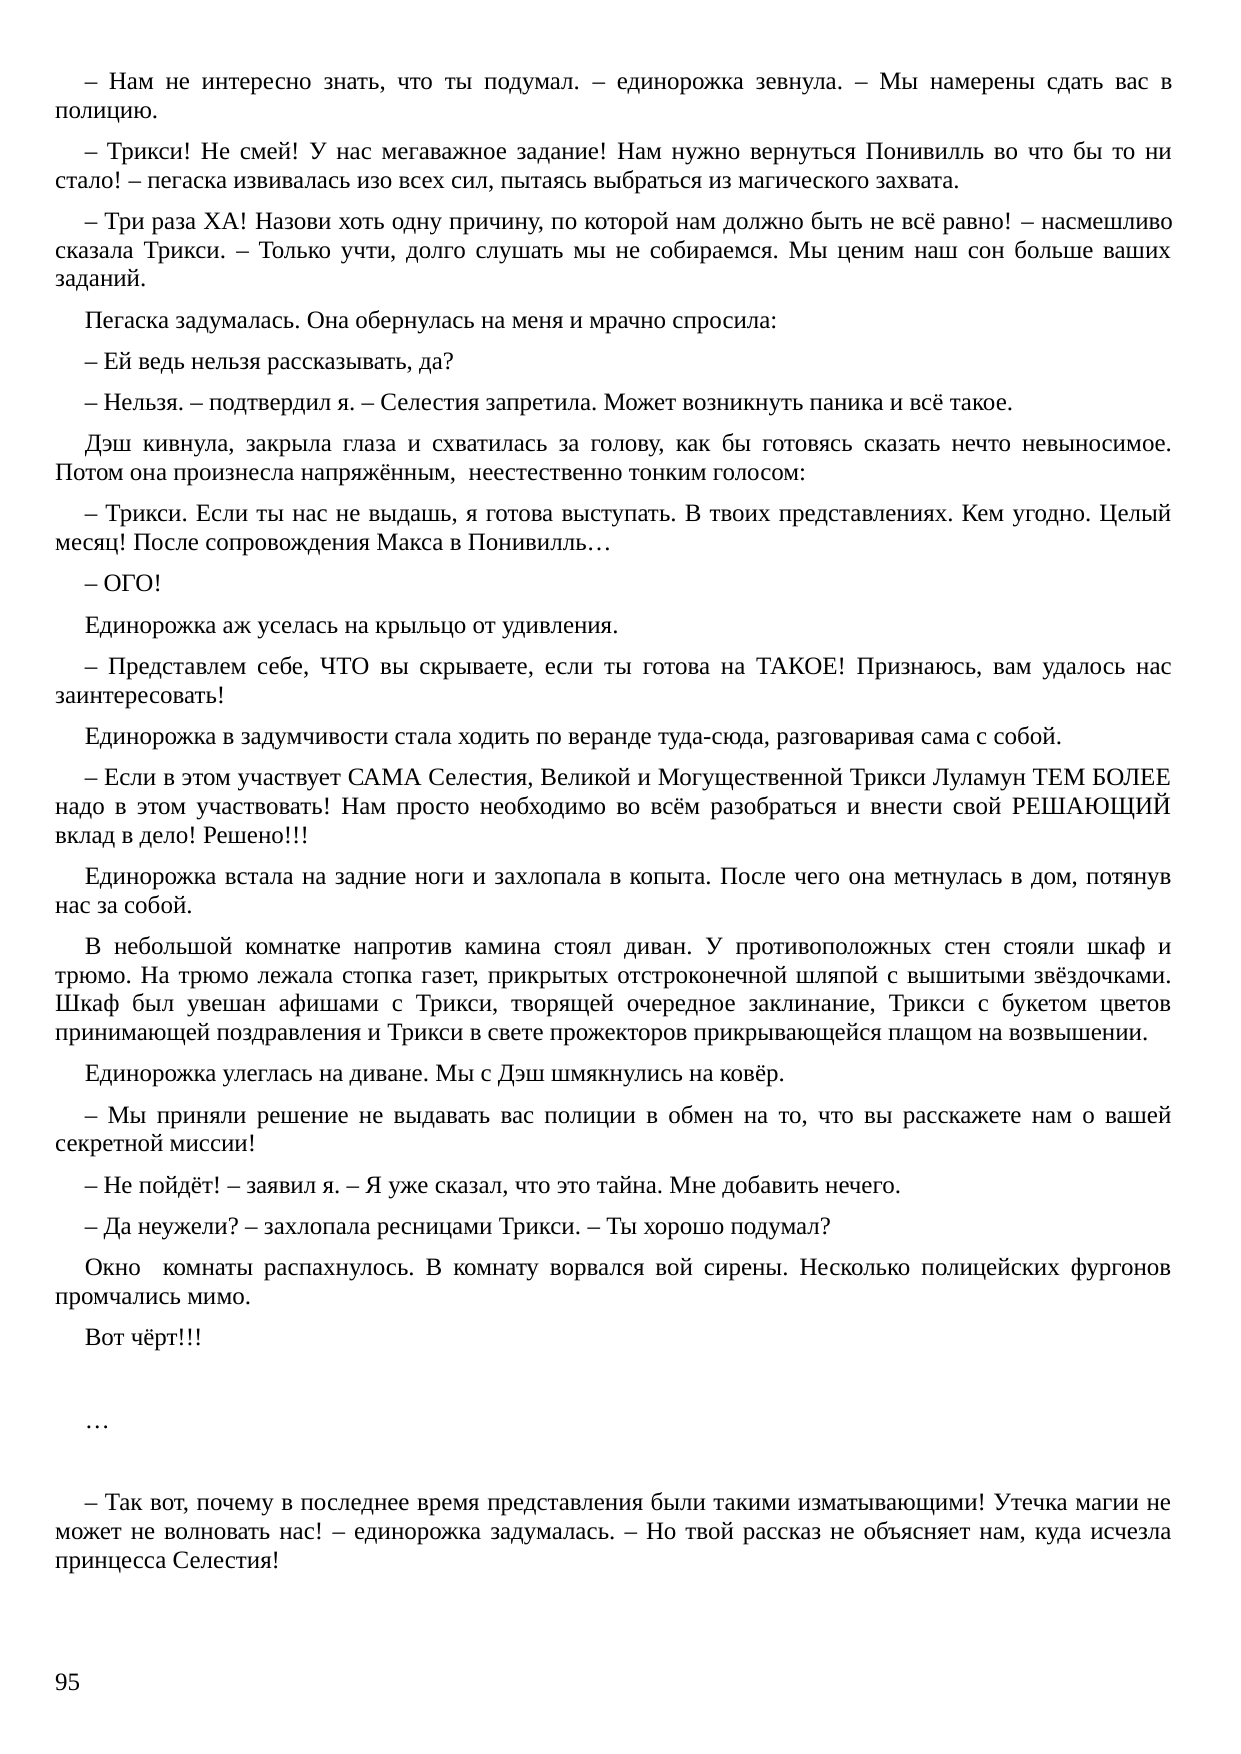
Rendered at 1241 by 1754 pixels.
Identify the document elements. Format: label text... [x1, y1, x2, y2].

text Единорожка аж уселась на крыльцо от удивления. [55, 610, 1173, 638]
text – Если в этом участвует САМА Селестия, Великой и Могущественной Трикси Луламун ТЕМ БОЛЕЕ надо в этом участвовать! Нам просто необходимо во всём разобраться и внести свой РЕШАЮЩИЙ вклад в дело! Решено!!! [55, 762, 1173, 848]
text – Нельзя. – подтвердил я. – Селестия запретила. Может возникнуть паника и всё такое. [55, 387, 1173, 416]
text Дэш кивнула, закрыла глаза и схватилась за голову, как бы готовясь сказать нечто невыносимое. Потом она произнесла напряжённым, неестественно тонким голосом: [55, 428, 1173, 486]
text – ОГО! [55, 568, 1173, 597]
text – Трикси. Если ты нас не выдашь, я готова выступать. В твоих представлениях. Кем угодно. Целый месяц! После сопровождения Макса в Понивилль… [55, 498, 1173, 556]
text … [55, 1405, 1173, 1433]
text – Не пойдёт! – заявил я. – Я уже сказал, что это тайна. Мне добавить нечего. [55, 1170, 1173, 1198]
text – Трикси! Не смей! У нас мегаважное задание! Нам нужно вернуться Понивилль во что бы то ни стало! – пегаска извивалась изо всех сил, пытаясь выбраться из магического захвата. [55, 136, 1173, 193]
text В небольшой комнатке напротив камина стоял диван. У противоположных стен стояли шкаф и трюмо. На трюмо лежала стопка газет, прикрытых отстроконечной шляпой с вышитыми звёздочками. Шкаф был увешан афишами с Трикси, творящей очередное заклинание, Трикси с букетом цветов принимающей поздравления и Трикси в свете прожекторов прикрывающейся плащом на возвышении. [55, 931, 1173, 1046]
text Пегаска задумалась. Она обернулась на меня и мрачно спросила: [55, 305, 1173, 333]
text – Ей ведь нельзя рассказывать, да? [55, 346, 1173, 375]
text – Мы приняли решение не выдавать вас полиции в обмен на то, что вы расскажете нам о вашей секретной миссии! [55, 1100, 1173, 1157]
text – Три раза ХА! Назови хоть одну причину, по которой нам должно быть не всё равно! – насмешливо сказала Трикси. – Только учти, долго слушать мы не собираемся. Мы ценим наш сон больше ваших заданий. [55, 206, 1173, 292]
text – Так вот, почему в последнее время представления были такими изматывающими! Утечка магии не может не волновать нас! – единорожка задумалась. – Но твой рассказ не объясняет нам, куда исчезла принцесса Селестия! [55, 1487, 1173, 1573]
text Единорожка встала на задние ноги и захлопала в копыта. После чего она метнулась в дом, потянув нас за собой. [55, 861, 1173, 918]
text Окно комнаты распахнулось. В комнату ворвался вой сирены. Несколько полицейских фургонов промчались мимо. [55, 1252, 1173, 1310]
text – Да неужели? – захлопала ресницами Трикси. – Ты хорошо подумал? [55, 1211, 1173, 1240]
text Вот чёрт!!! [55, 1322, 1173, 1351]
text – Нам не интересно знать, что ты подумал. – единорожка зевнула. – Мы намерены сдать вас в полицию. [55, 66, 1173, 123]
text Единорожка в задумчивости стала ходить по веранде туда-сюда, разговаривая сама с собой. [55, 721, 1173, 750]
text – Представлем себе, ЧТО вы скрываете, если ты готова на ТАКОЕ! Признаюсь, вам удалось нас заинтересовать! [55, 651, 1173, 708]
text Единорожка улеглась на диване. Мы с Дэш шмякнулись на ковёр. [55, 1058, 1173, 1087]
